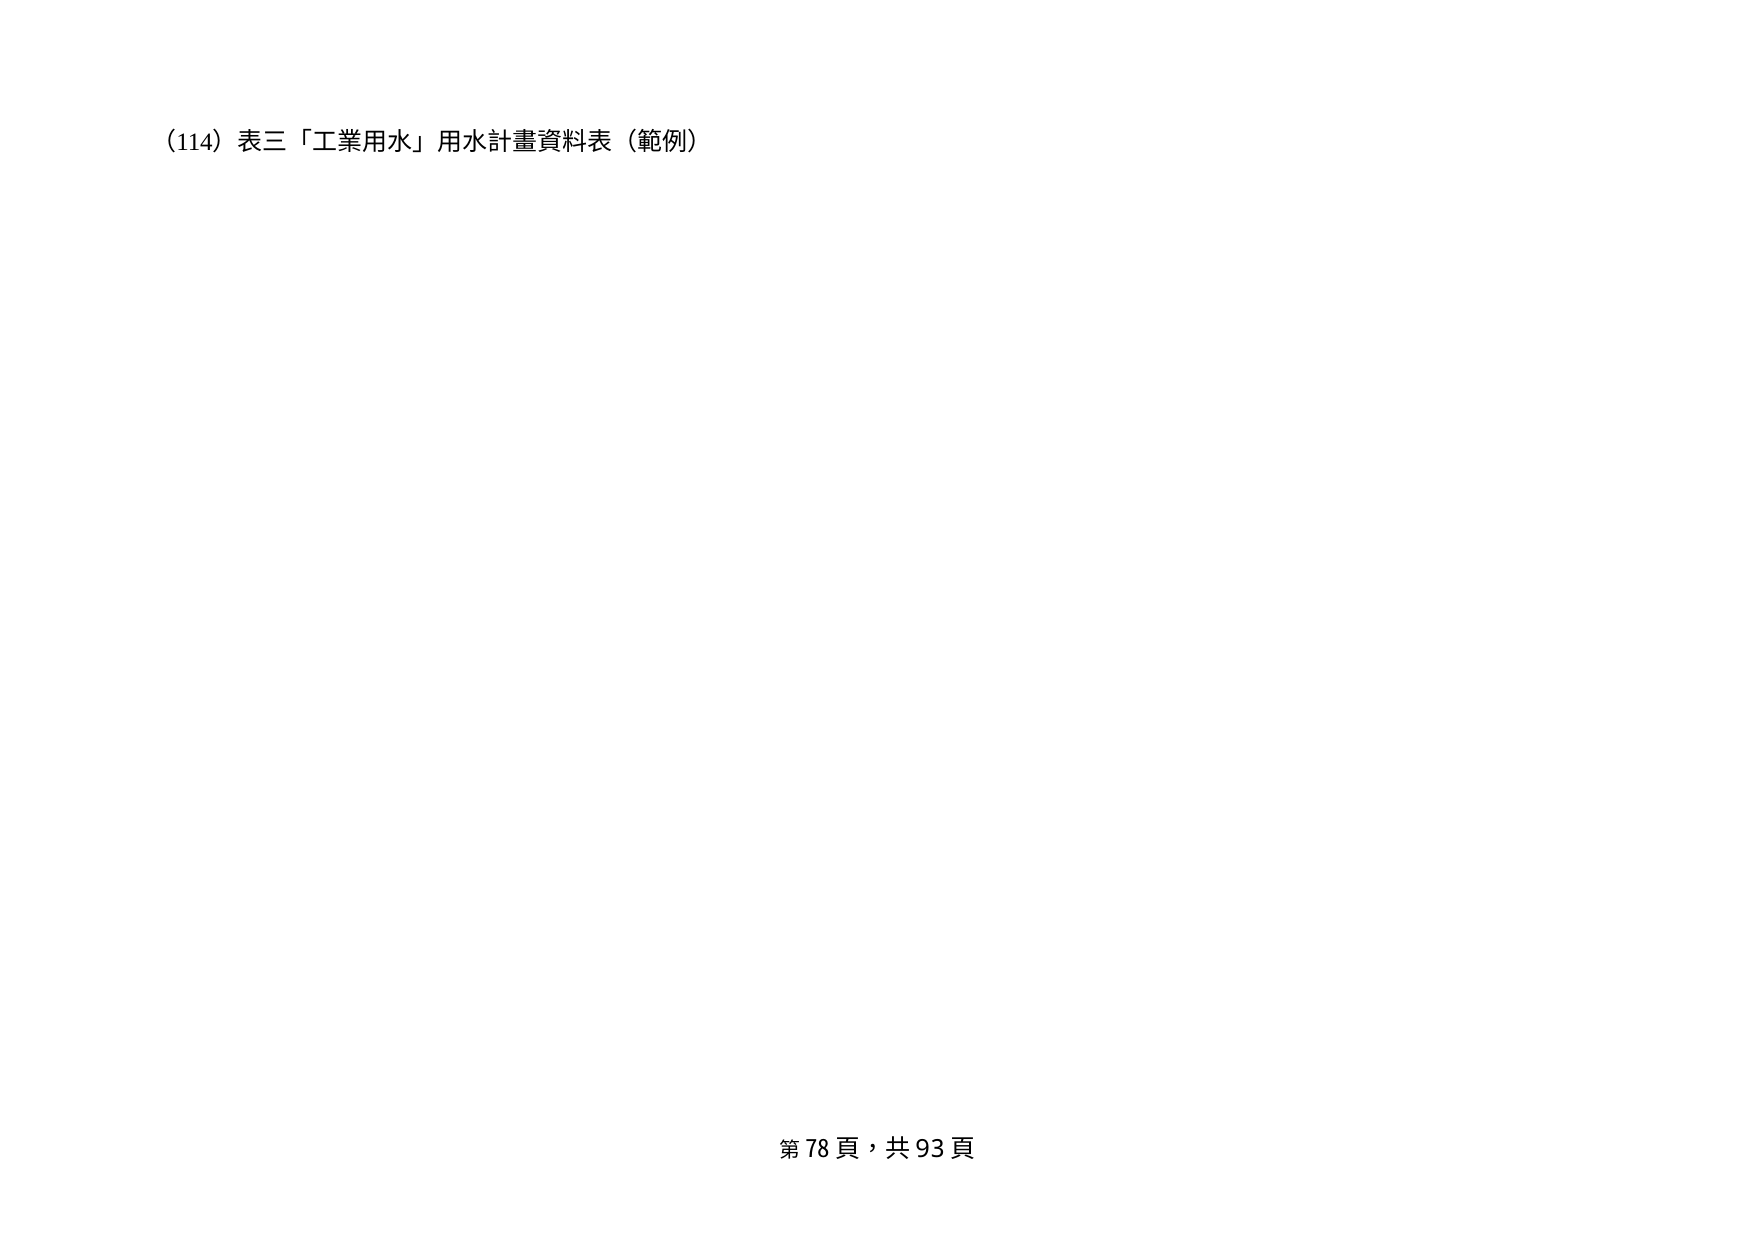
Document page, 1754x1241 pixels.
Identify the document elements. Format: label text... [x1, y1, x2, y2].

subtitle 表三「工業用水」用水計畫資料表（範例） [237, 122, 1679, 158]
